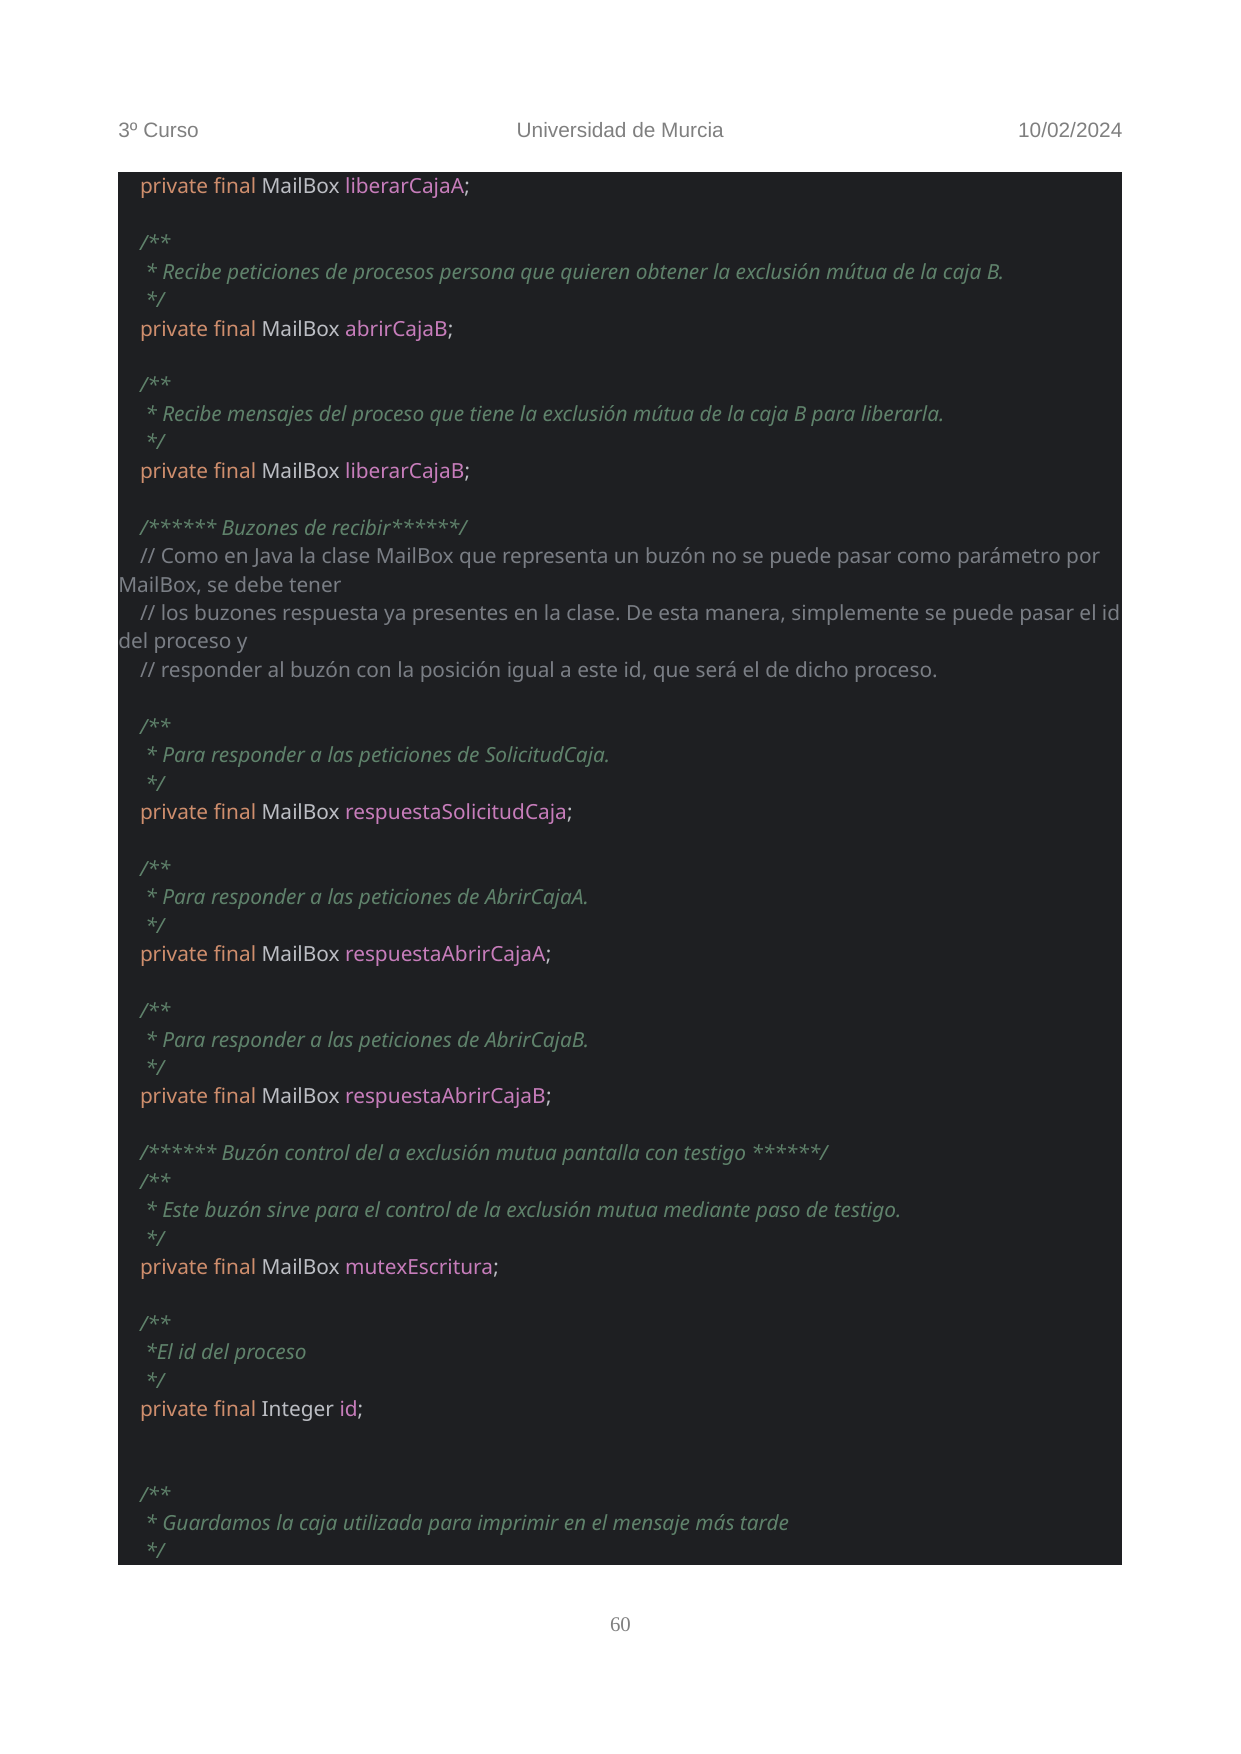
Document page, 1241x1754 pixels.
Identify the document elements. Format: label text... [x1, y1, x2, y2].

text private final MailBox liberarCajaA; /** * Recibe peticiones de procesos persona que quieren obtener la exclusión mútua de la caja B. */ private final MailBox abrirCajaB; /** * Recibe mensajes del proceso que tiene la exclusión mútua de la caja B para liberarla. */ private final MailBox liberarCajaB; /****** Buzones de recibir******/ // Como en Java la clase MailBox que representa un buzón no se puede pasar como parámetro por MailBox, se debe tener // los buzones respuesta ya presentes en la clase. De esta manera, simplemente se puede pasar el id del proceso y // responder al buzón con la posición igual a este id, que será el de dicho proceso. /** * Para responder a las peticiones de SolicitudCaja. */ private final MailBox respuestaSolicitudCaja; /** * Para responder a las peticiones de AbrirCajaA. */ private final MailBox respuestaAbrirCajaA; /** * Para responder a las peticiones de AbrirCajaB. */ private final MailBox respuestaAbrirCajaB; /****** Buzón control del a exclusión mutua pantalla con testigo ******/ /** * Este buzón sirve para el control de la exclusión mutua mediante paso de testigo. */ private final MailBox mutexEscritura; /** *El id del proceso */ private final Integer id; /** * Guardamos la caja utilizada para imprimir en el mensaje más tarde */ [118, 172, 1122, 1565]
